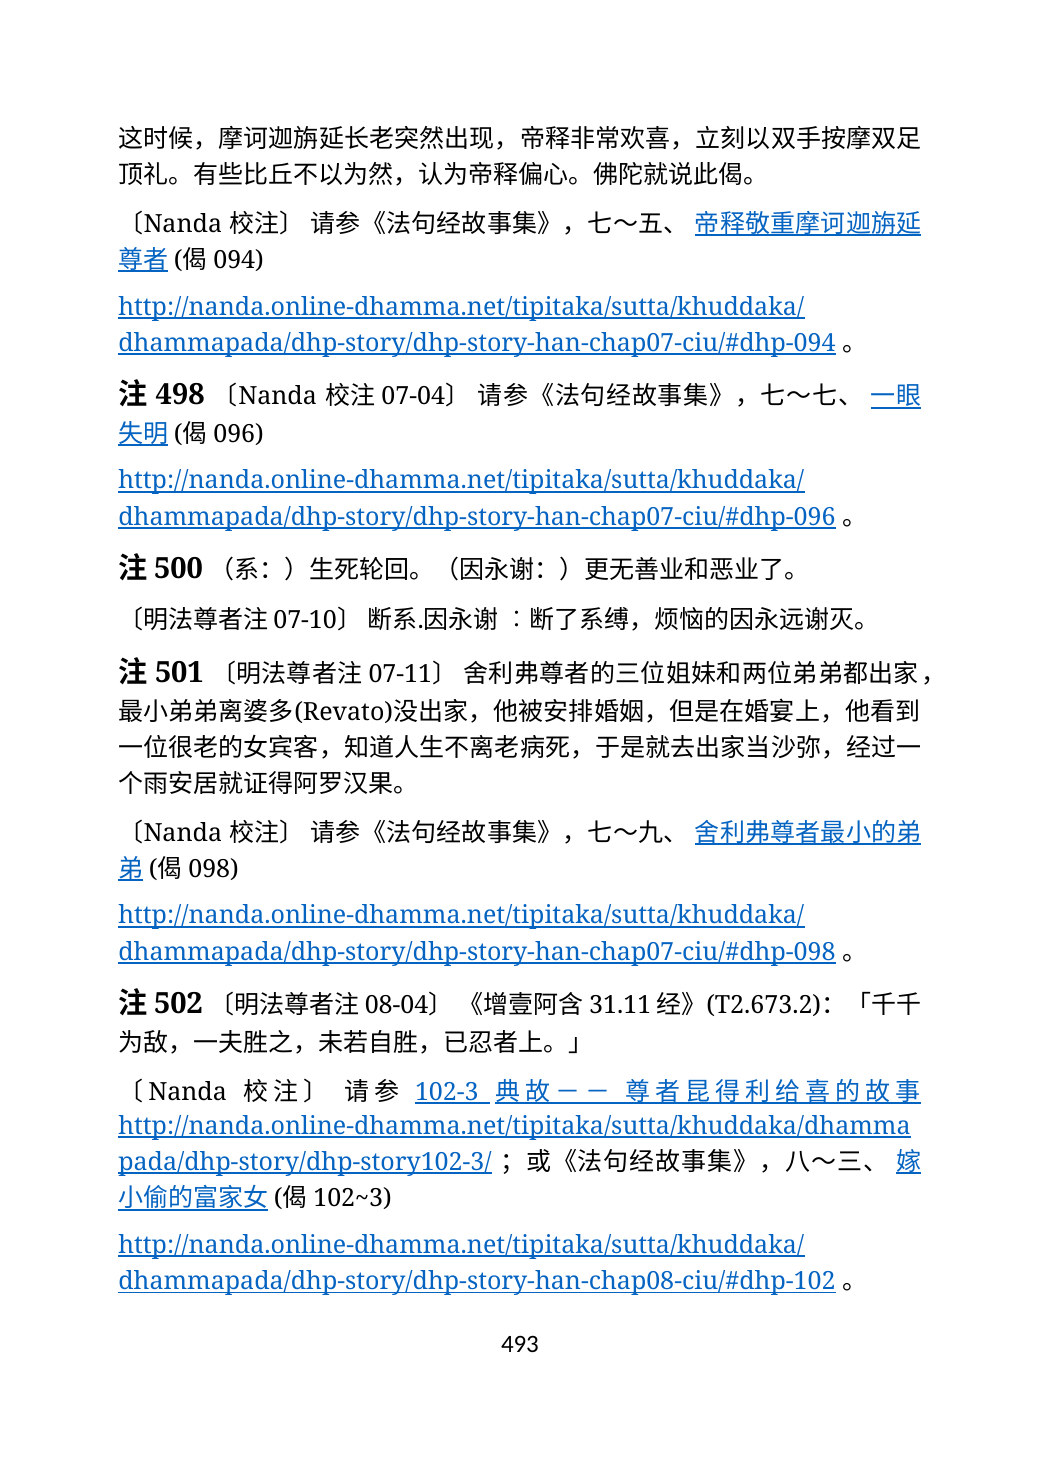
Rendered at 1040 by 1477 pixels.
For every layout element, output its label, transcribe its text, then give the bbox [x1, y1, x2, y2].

text 〔明法尊者注07-10〕 断系.因永谢 ︰断了系缚，烦恼的因永远谢灭。 [118, 600, 921, 636]
text http://nanda.online-dhamma.net/tipitaka/sutta/khuddaka/dhammapada/dhp-story/dhp-story-han-chap08-ciu/#dhp-102 。 [118, 1226, 921, 1297]
text 注 498 〔Nanda 校注07-04〕 请参《法句经故事集》，七～七、 一眼失明 (偈 096) [118, 371, 921, 449]
text 注 501 〔明法尊者注07-11〕 舍利弗尊者的三位姐妹和两位弟弟都出家，最小弟弟离婆多(Revato)没出家，他被安排婚姻，但是在婚宴上，他看到一位很老的女宾客，知道人生不离老病死，于是就去出家当沙弥，经过一个雨安居就证得阿罗汉果。 [118, 648, 921, 800]
text 〔Nanda 校注〕 请参《法句经故事集》，七～九、 舍利弗尊者最小的弟弟 (偈 098) [118, 812, 921, 885]
text 〔Nanda 校注〕 请参《法句经故事集》，七～五、 帝释敬重摩诃迦旃延尊者 (偈 094) [118, 203, 921, 276]
text 这时候，摩诃迦旃延长老突然出现，帝释非常欢喜，立刻以双手按摩双足顶礼。有些比丘不以为然，认为帝释偏心。佛陀就说此偈。 [118, 118, 921, 191]
text http://nanda.online-dhamma.net/tipitaka/sutta/khuddaka/dhammapada/dhp-story/dhp-story-han-chap07-ciu/#dhp-096 。 [118, 462, 921, 532]
text http://nanda.online-dhamma.net/tipitaka/sutta/khuddaka/dhammapada/dhp-story/dhp-story-han-chap07-ciu/#dhp-098 。 [118, 897, 921, 967]
text 〔Nanda 校注〕 请参 102-3 典故－－ 尊者昆得利给喜的故事 http://nanda.online-dhamma.net/tipitaka/sutta/khuddaka/dhammapada/dhp-story/dhp-story102-3/ ；或《法句经故事集》，八～三、 嫁小偷的富家女 (偈 102~3) [118, 1071, 921, 1214]
text http://nanda.online-dhamma.net/tipitaka/sutta/khuddaka/dhammapada/dhp-story/dhp-story-han-chap07-ciu/#dhp-094 。 [118, 288, 921, 358]
text 注 502 〔明法尊者注08-04〕 《增壹阿含31.11经》(T2.673.2)：「千千为敌，一夫胜之，未若自胜，已忍者上。」 [118, 980, 921, 1059]
text 注 500 （系：）生死轮回。（因永谢：）更无善业和恶业了。 [118, 545, 921, 587]
